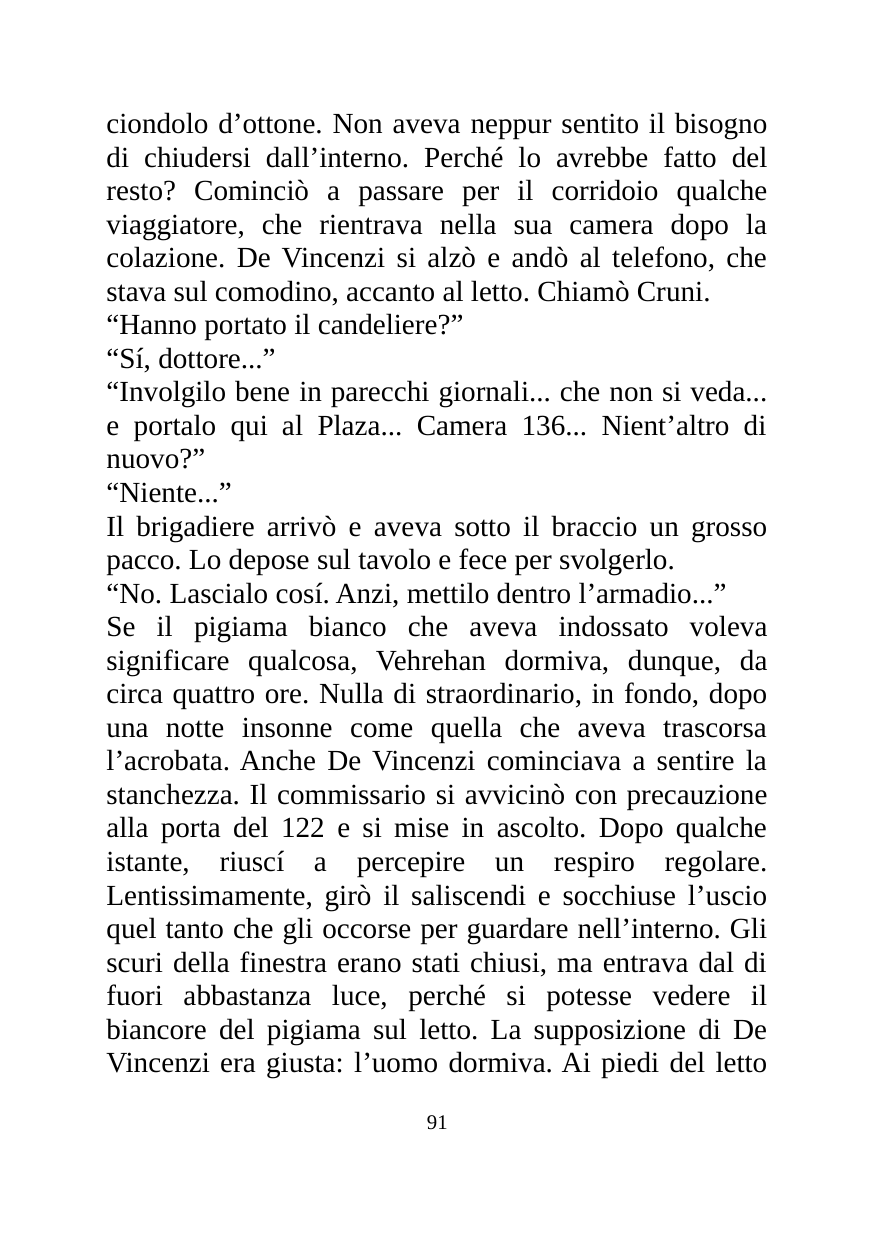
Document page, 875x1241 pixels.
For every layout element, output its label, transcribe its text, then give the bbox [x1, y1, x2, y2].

text ciondolo d’ottone. Non aveva neppur sentito il bisogno di chiudersi dall’interno. Perché lo avrebbe fatto del resto? Cominciò a passare per il corridoio qualche viaggiatore, che rientrava nella sua camera dopo la colazione. De Vincenzi si alzò e andò al telefono, che stava sul comodino, accanto al letto. Chiamò Cruni. [106, 106, 768, 307]
text Il brigadiere arrivò e aveva sotto il braccio un grosso pacco. Lo depose sul tavolo e fece per svolgerlo. [106, 509, 768, 576]
text “Sí, dottore...” [106, 341, 768, 374]
text “Niente...” [106, 475, 768, 509]
text Se il pigiama bianco che aveva indossato voleva significare qualcosa, Vehrehan dormiva, dunque, da circa quattro ore. Nulla di straordinario, in fondo, dopo una notte insonne come quella che aveva trascorsa l’acrobata. Anche De Vincenzi cominciava a sentire la stanchezza. Il commissario si avvicinò con precauzione alla porta del 122 e si mise in ascolto. Dopo qualche istante, riuscí a percepire un respiro regolare. Lentissimamente, girò il saliscendi e socchiuse l’uscio quel tanto che gli occorse per guardare nell’interno. Gli scuri della finestra erano stati chiusi, ma entrava dal di fuori abbastanza luce, perché si potesse vedere il biancore del pigiama sul letto. La supposizione di De Vincenzi era giusta: l’uomo dormiva. Ai piedi del letto [106, 609, 768, 1079]
text “No. Lascialo cosí. Anzi, mettilo dentro l’armadio...” [106, 576, 768, 609]
text “Hanno portato il candeliere?” [106, 307, 768, 341]
text “Involgilo bene in parecchi giornali... che non si veda... e portalo qui al Plaza... Camera 136... Nient’altro di nuovo?” [106, 374, 768, 475]
